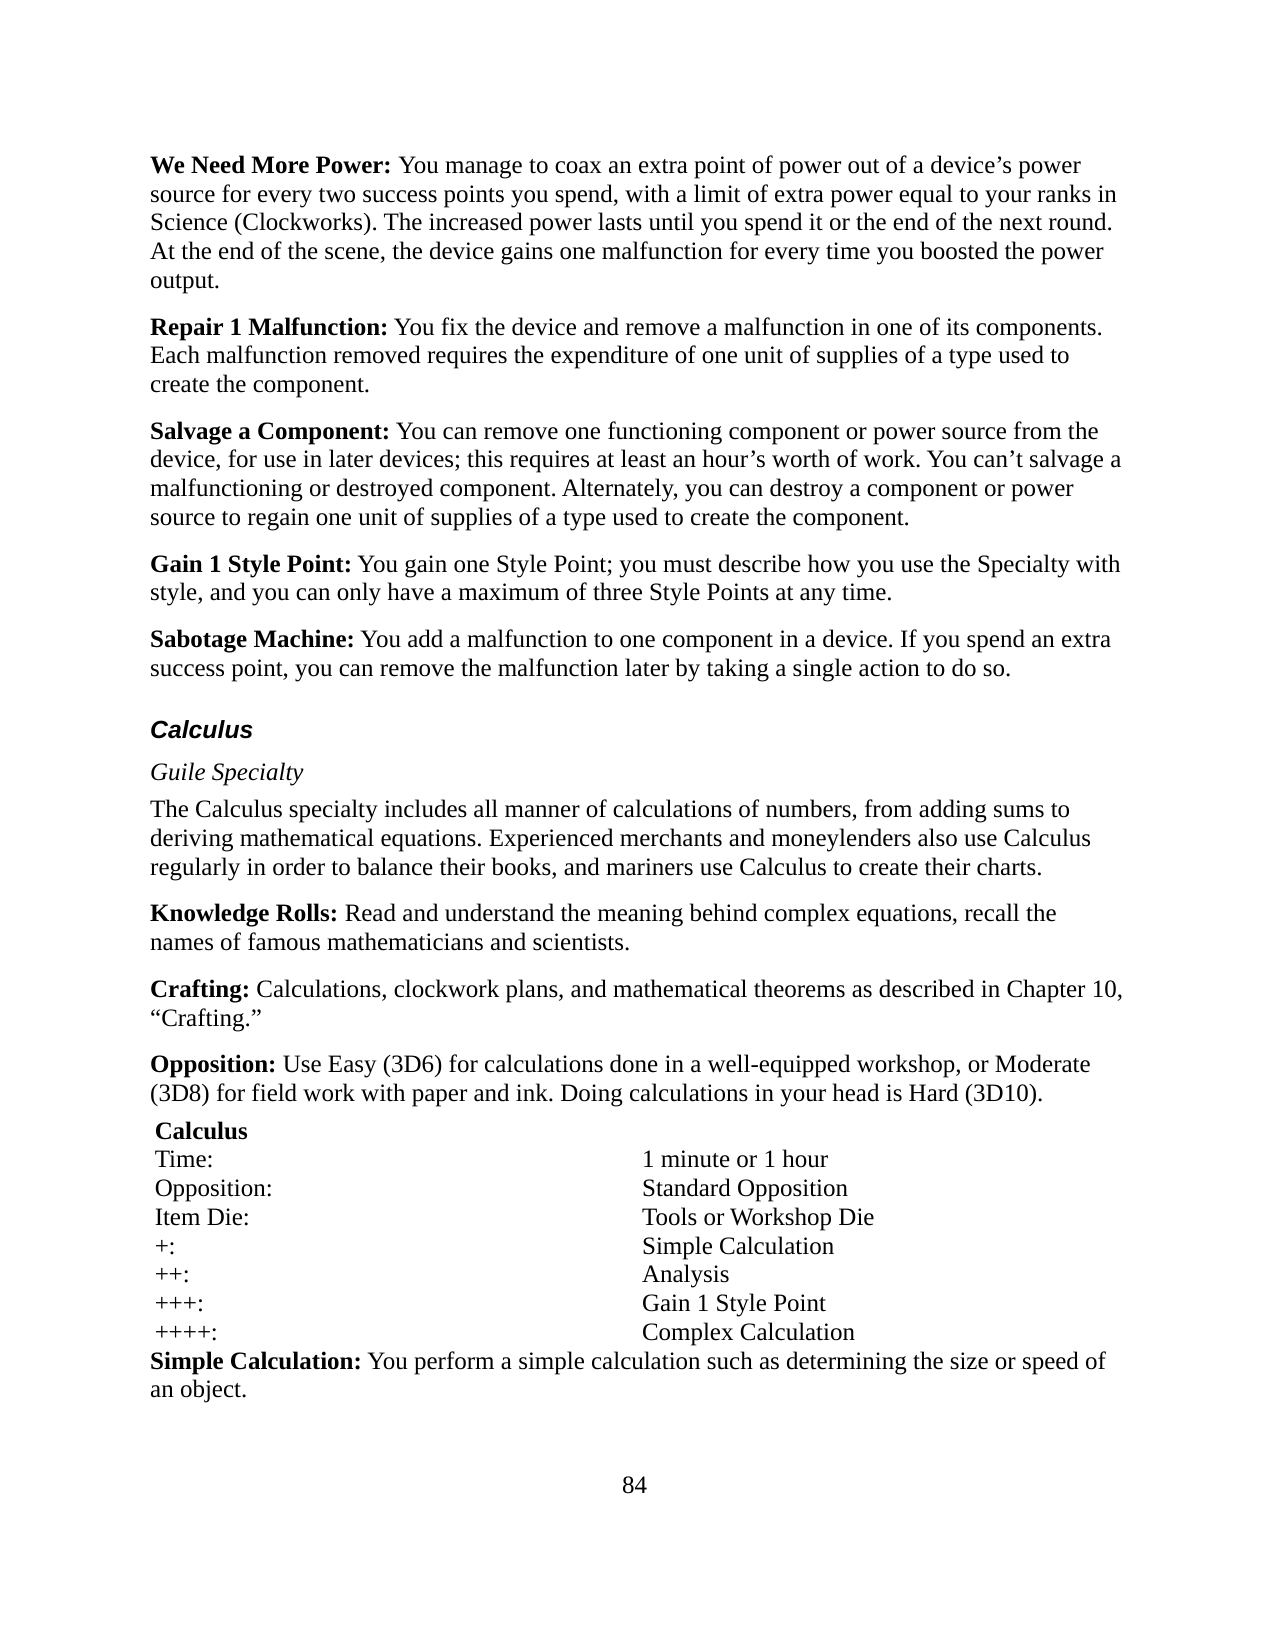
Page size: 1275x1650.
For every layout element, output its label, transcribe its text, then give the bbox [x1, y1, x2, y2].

text Knowledge Rolls: Read and understand the meaning behind complex equations, recall the names of famous mathematicians and scientists. [150, 898, 1125, 956]
table_header Calculus [150, 1116, 637, 1144]
table_cell Tools or Workshop Die [638, 1202, 1125, 1231]
table_cell +++: [150, 1288, 637, 1317]
table_cell Complex Calculation [638, 1317, 1125, 1346]
table_cell Simple Calculation [638, 1231, 1125, 1259]
text The Calculus specialty includes all manner of calculations of numbers, from adding sums to deriving mathematical equations. Experienced merchants and moneylenders also use Calculus regularly in order to balance their books, and mariners use Calculus to create their charts. [150, 794, 1125, 881]
text Crafting: Calculations, clockwork plans, and mathematical theorems as described in Chapter 10, “Crafting.” [150, 974, 1125, 1031]
subtitle Calculus [150, 716, 1125, 744]
text Salvage a Component: You can remove one functioning component or power source from the device, for use in later devices; this requires at least an hour’s worth of work. You can’t salvage a malfunctioning or destroyed component. Alternately, you can destroy a component or power source to regain one unit of supplies of a type used to create the component. [150, 416, 1125, 531]
table_cell Gain 1 Style Point [638, 1288, 1125, 1317]
table_cell Opposition: [150, 1173, 637, 1202]
table_cell Time: [150, 1145, 637, 1173]
table_cell Standard Opposition [638, 1173, 1125, 1202]
text Simple Calculation: You perform a simple calculation such as determining the size or speed of an object. [150, 1346, 1125, 1403]
text Sabotage Machine: You add a malfunction to one component in a device. If you spend an extra success point, you can remove the malfunction later by taking a single action to do so. [150, 624, 1125, 682]
table_cell 1 minute or 1 hour [638, 1145, 1125, 1173]
text Repair 1 Malfunction: You fix the device and remove a malfunction in one of its components. Each malfunction removed requires the expenditure of one unit of supplies of a type used to create the component. [150, 312, 1125, 398]
text Guile Specialty [150, 757, 1125, 785]
text Opposition: Use Easy (3D6) for calculations done in a well-equipped workshop, or Moderate (3D8) for field work with paper and ink. Doing calculations in your head is Hard (3D10). [150, 1049, 1125, 1107]
text Gain 1 Style Point: You gain one Style Point; you must describe how you use the Specialty with style, and you can only have a maximum of three Style Points at any time. [150, 549, 1125, 606]
table_header [638, 1116, 1125, 1144]
table_cell ++: [150, 1260, 637, 1288]
table_cell Item Die: [150, 1202, 637, 1231]
table_cell ++++: [150, 1317, 637, 1346]
table_cell +: [150, 1231, 637, 1259]
table_cell Analysis [638, 1260, 1125, 1288]
text We Need More Power: You manage to coax an extra point of power out of a device’s power source for every two success points you spend, with a limit of extra power equal to your ranks in Science (Clockworks). The increased power lasts until you spend it or the end of the next round. At the end of the scene, the device gains one malfunction for every time you boosted the power output. [150, 150, 1125, 294]
